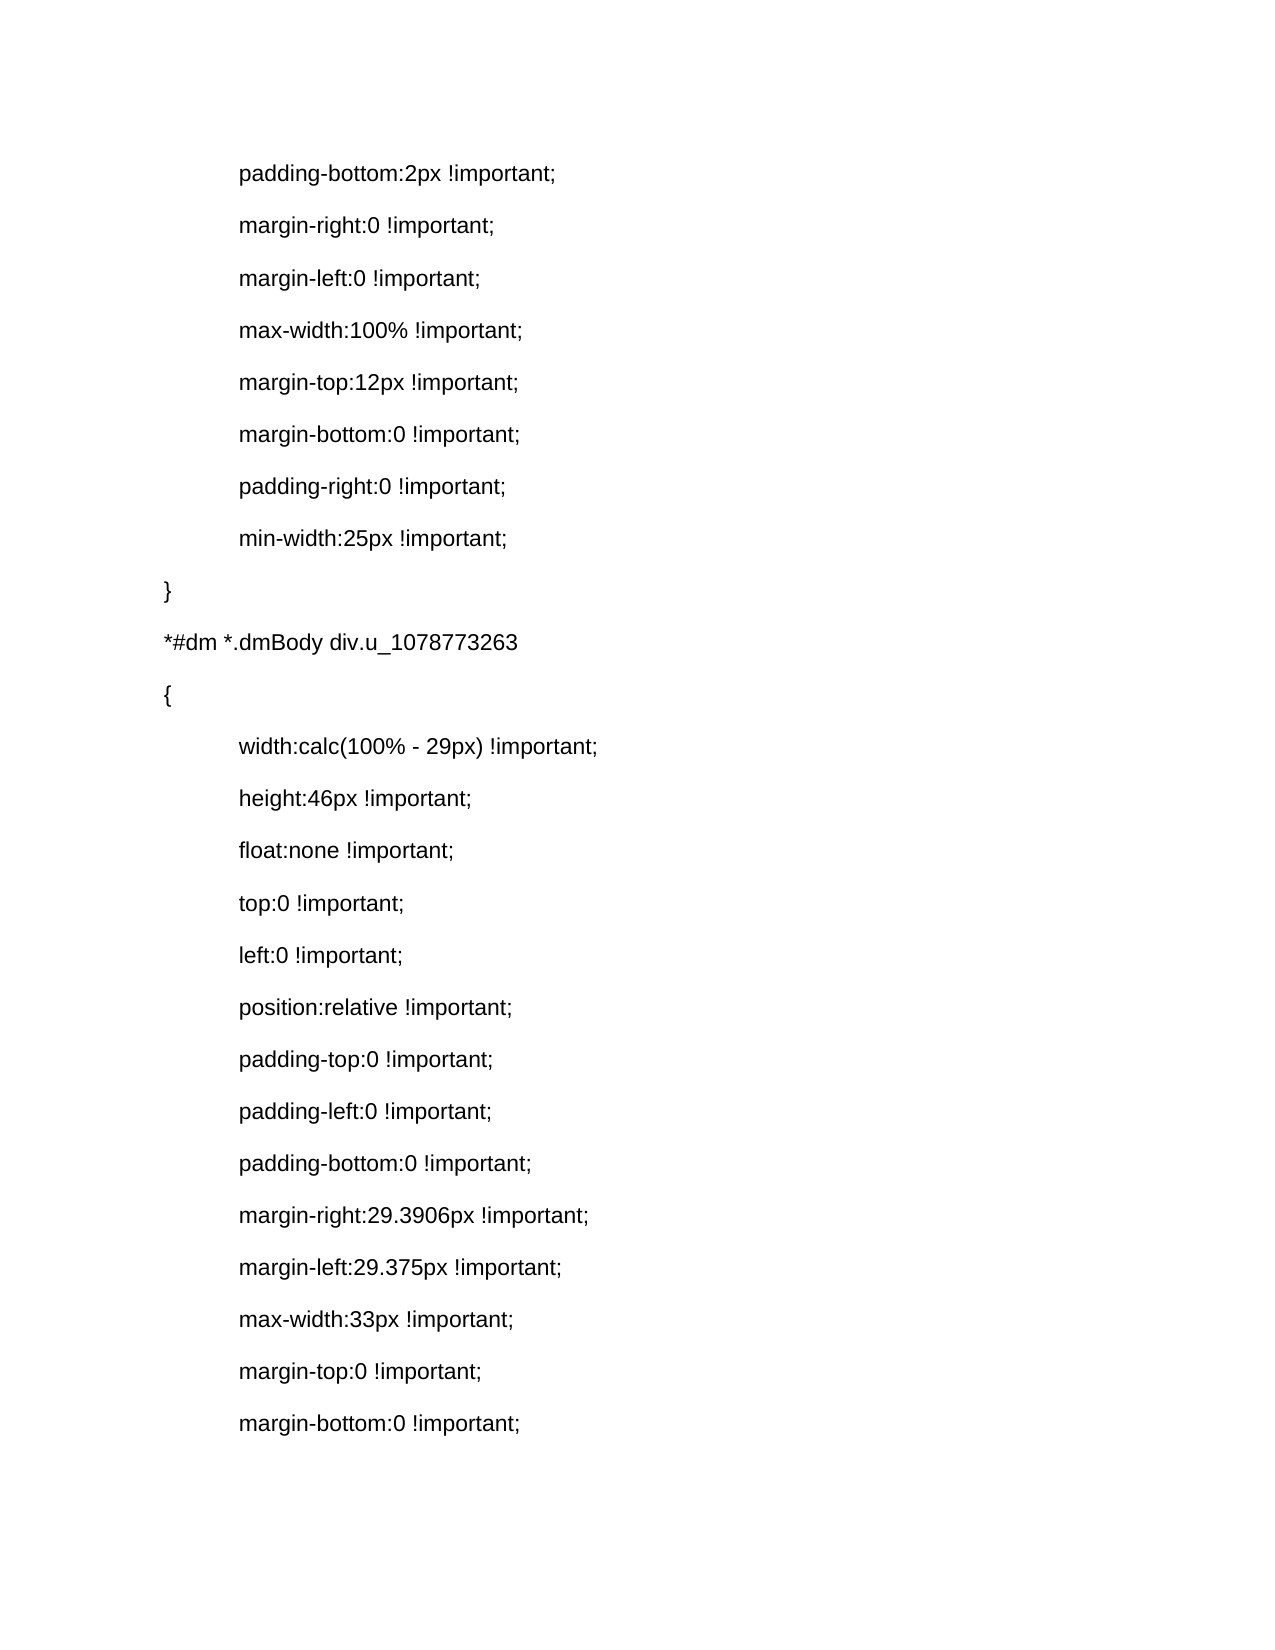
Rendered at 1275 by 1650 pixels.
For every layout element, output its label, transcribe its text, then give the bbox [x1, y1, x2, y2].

table_cell position:relative !important; [153, 983, 1125, 1035]
table_cell left:0 !important; [153, 931, 1125, 983]
table_cell height:46px !important; [153, 775, 1125, 827]
table_cell float:none !important; [153, 827, 1125, 879]
table_cell } [153, 567, 1125, 619]
table_cell { [153, 671, 1125, 723]
table_cell max-width:33px !important; [153, 1296, 1125, 1348]
table_cell padding-right:0 !important; [153, 463, 1125, 514]
table_cell margin-left:0 !important; [153, 254, 1125, 306]
table_cell margin-top:0 !important; [153, 1348, 1125, 1400]
table_cell min-width:25px !important; [153, 515, 1125, 567]
table_cell margin-bottom:0 !important; [153, 1400, 1125, 1452]
table_cell padding-top:0 !important; [153, 1035, 1125, 1087]
table_cell max-width:100% !important; [153, 306, 1125, 358]
table_cell top:0 !important; [153, 879, 1125, 931]
table_cell margin-left:29.375px !important; [153, 1244, 1125, 1296]
table_cell margin-bottom:0 !important; [153, 410, 1125, 462]
table_cell margin-right:0 !important; [153, 202, 1125, 254]
table_cell width:calc(100% - 29px) !important; [153, 723, 1125, 775]
table_cell padding-bottom:0 !important; [153, 1140, 1125, 1192]
table_cell margin-top:12px !important; [153, 358, 1125, 410]
table_cell margin-right:29.3906px !important; [153, 1192, 1125, 1244]
table_cell *#dm *.dmBody div.u_1078773263 [153, 619, 1125, 671]
table_cell padding-bottom:2px !important; [153, 150, 1125, 202]
table_cell padding-left:0 !important; [153, 1088, 1125, 1139]
